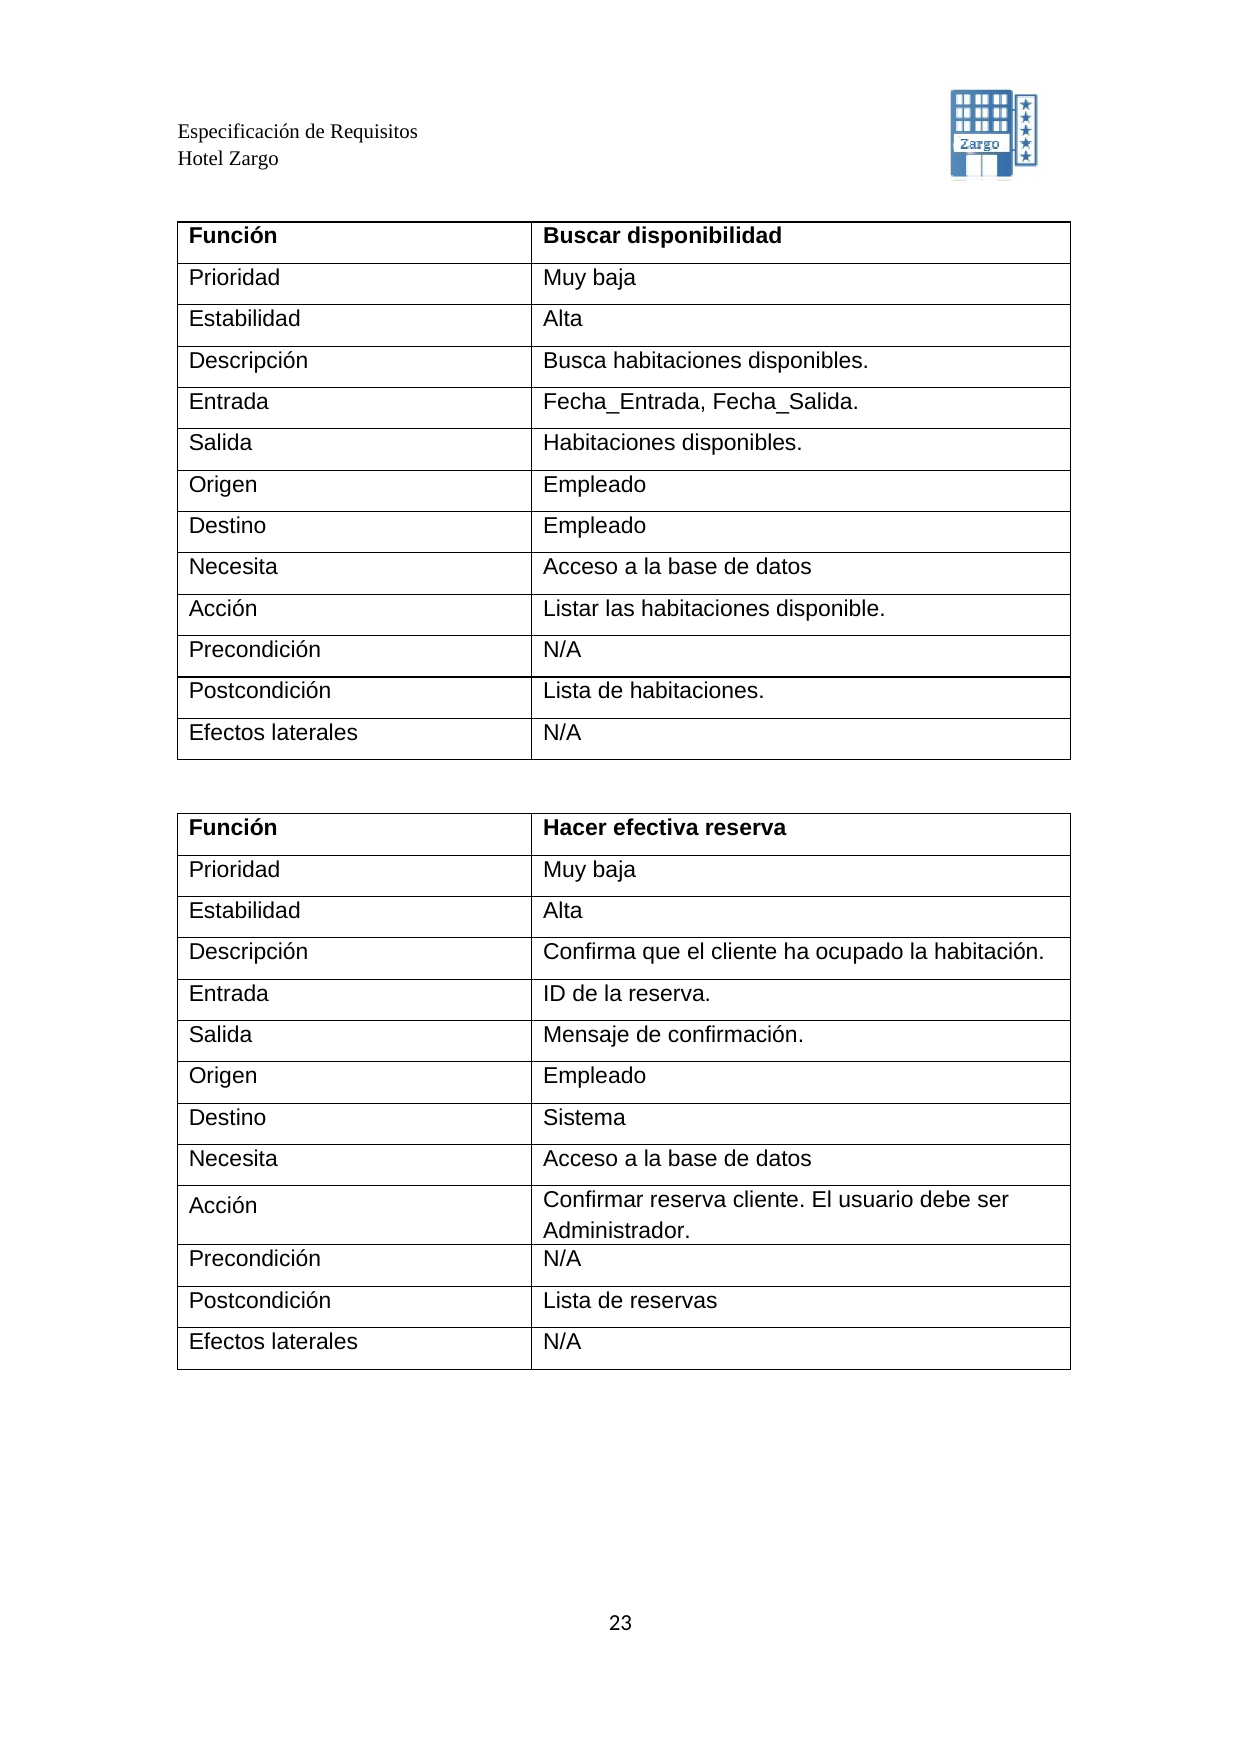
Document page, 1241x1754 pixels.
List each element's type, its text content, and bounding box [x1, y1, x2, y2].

table_cell Prioridad [178, 264, 531, 304]
table_cell Empleado [532, 1062, 1070, 1103]
table_cell Empleado [532, 471, 1070, 511]
table_cell Estabilidad [178, 897, 531, 937]
table_cell Descripción [178, 347, 531, 387]
table_cell Confirma que el cliente ha ocupado la habitación. [532, 938, 1070, 978]
table_cell Alta [532, 897, 1070, 937]
table_cell N/A [532, 636, 1070, 676]
table_cell Prioridad [178, 856, 531, 896]
table_cell Origen [178, 471, 531, 511]
table_cell N/A [532, 1328, 1070, 1368]
table_cell Mensaje de confirmación. [532, 1021, 1070, 1061]
table_cell Precondición [178, 636, 531, 676]
table_cell Necesita [178, 553, 531, 594]
table_header Buscar disponibilidad [532, 223, 1070, 263]
table_cell Lista de habitaciones. [532, 678, 1070, 718]
table_cell Muy baja [532, 856, 1070, 896]
table_cell Acceso a la base de datos [532, 553, 1070, 594]
table_cell Necesita [178, 1145, 531, 1185]
table_cell Fecha_Entrada, Fecha_Salida. [532, 388, 1070, 428]
table_cell Alta [532, 305, 1070, 346]
table_cell Postcondición [178, 1287, 531, 1327]
table_cell Confirmar reserva cliente. El usuario debe ser Administrador. [532, 1186, 1070, 1244]
table_header Hacer efectiva reserva [532, 814, 1070, 854]
table_header Función [178, 223, 531, 263]
table_cell Salida [178, 1021, 531, 1061]
table_cell Salida [178, 429, 531, 469]
table_cell Lista de reservas [532, 1287, 1070, 1327]
table_cell Efectos laterales [178, 1328, 531, 1368]
table_cell Entrada [178, 388, 531, 428]
table_cell Efectos laterales [178, 719, 531, 759]
table_cell ID de la reserva. [532, 980, 1070, 1020]
table_cell Entrada [178, 980, 531, 1020]
table_cell Postcondición [178, 678, 531, 718]
table_cell N/A [532, 719, 1070, 759]
table_cell Precondición [178, 1245, 531, 1286]
table_cell Estabilidad [178, 305, 531, 346]
table_cell Habitaciones disponibles. [532, 429, 1070, 469]
table_header Función [178, 814, 531, 854]
table_cell Destino [178, 1104, 531, 1144]
table_cell Acción [178, 1186, 531, 1244]
table_cell Sistema [532, 1104, 1070, 1144]
table_cell Origen [178, 1062, 531, 1103]
picture [941, 81, 1046, 181]
table_cell Listar las habitaciones disponible. [532, 595, 1070, 635]
table_cell Muy baja [532, 264, 1070, 304]
table_cell Descripción [178, 938, 531, 978]
table_cell Acción [178, 595, 531, 635]
table_cell N/A [532, 1245, 1070, 1286]
table_cell Empleado [532, 512, 1070, 552]
table_cell Acceso a la base de datos [532, 1145, 1070, 1185]
table_cell Busca habitaciones disponibles. [532, 347, 1070, 387]
table_cell Destino [178, 512, 531, 552]
